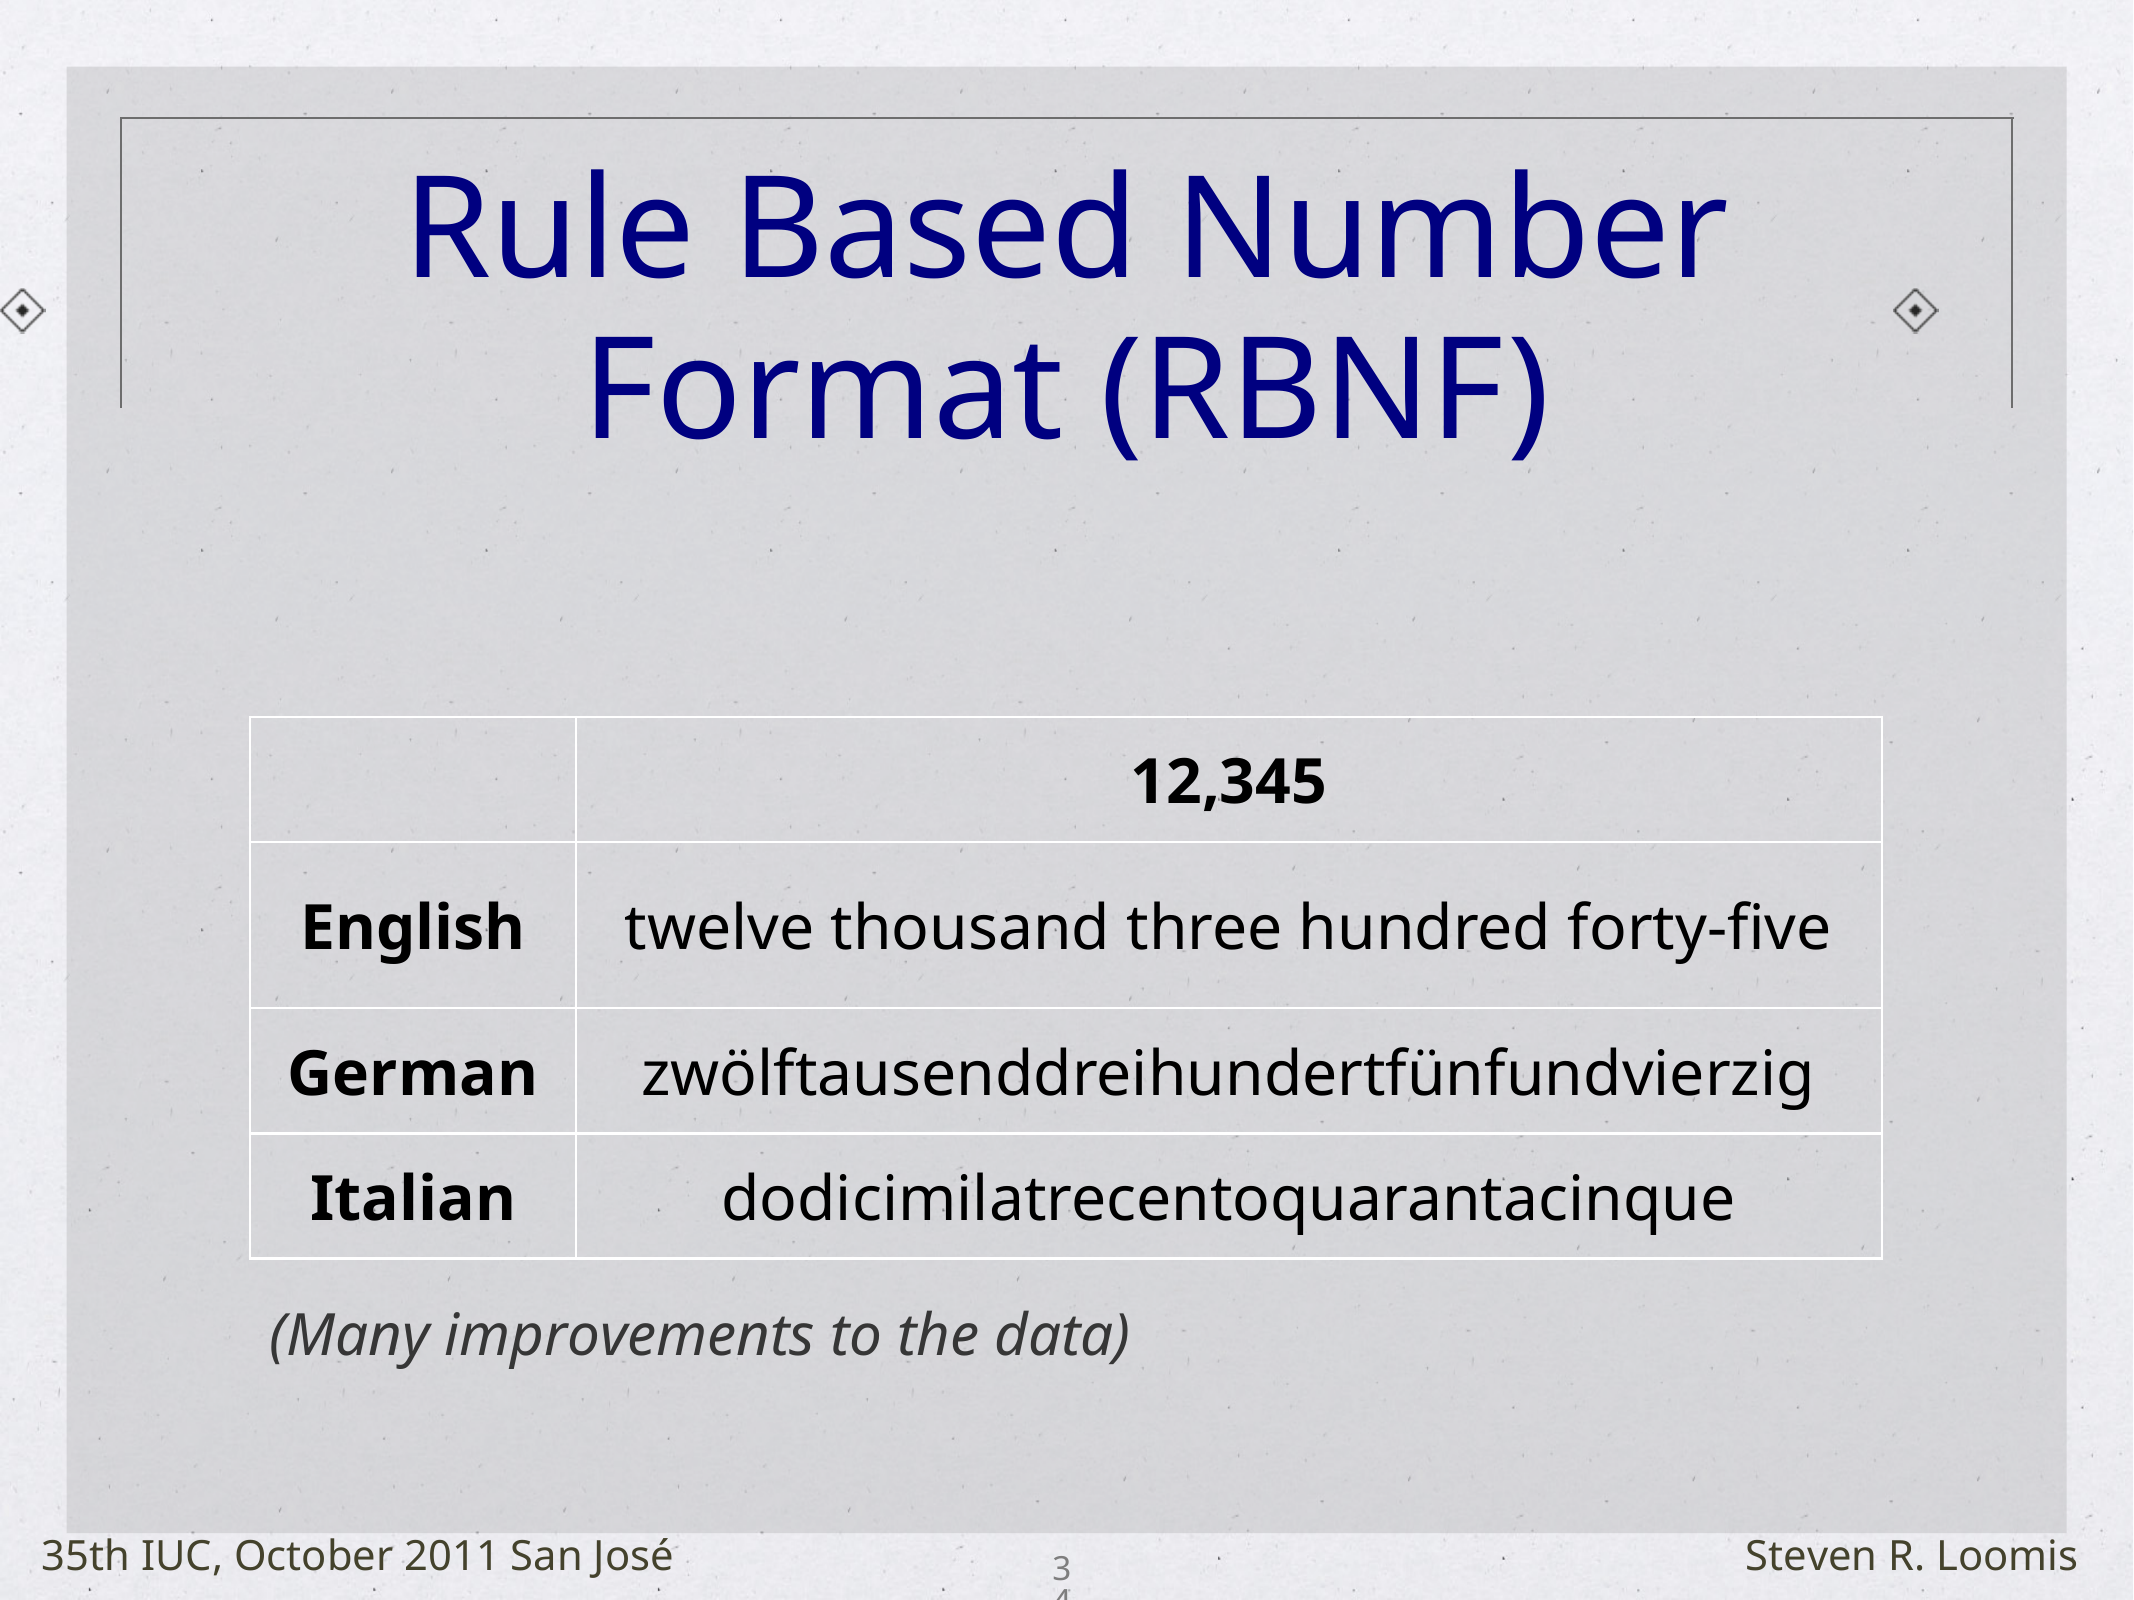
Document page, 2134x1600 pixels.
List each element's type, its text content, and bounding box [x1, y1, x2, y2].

table_cell English [251, 843, 575, 1007]
table_cell twelve thousand three hundred forty-five [577, 843, 1881, 1007]
table_cell German [251, 1009, 575, 1132]
table_cell Italian [251, 1135, 575, 1257]
table_header [251, 718, 575, 841]
table_cell zwölftausenddreihundertfünfundvierzig [577, 1009, 1881, 1132]
title Rule Based Number Format (RBNF) [170, 137, 1963, 482]
table_cell dodicimilatrecentoquarantacinque [577, 1135, 1881, 1257]
text_box (Many improvements to the data) [255, 1290, 1981, 1375]
table_header 12,345 [577, 718, 1881, 841]
picture [0, 0, 2134, 1600]
